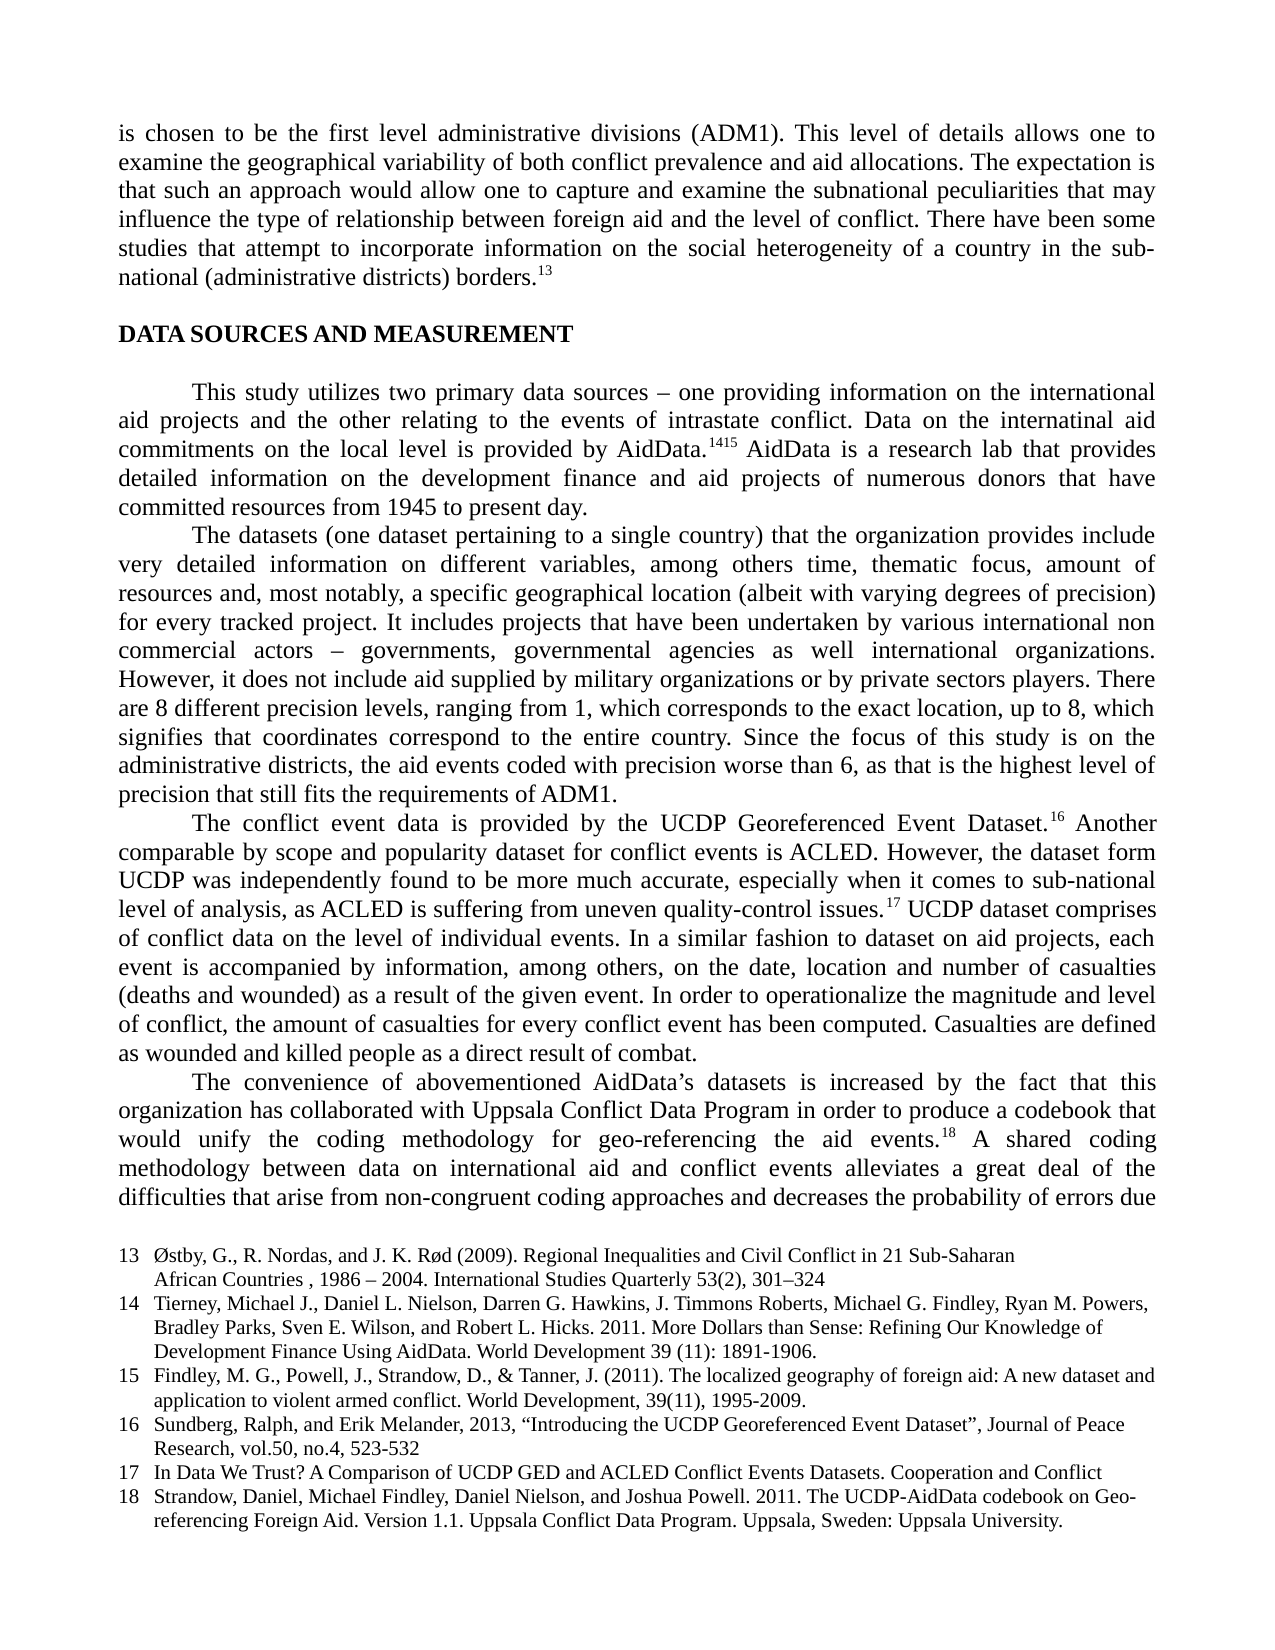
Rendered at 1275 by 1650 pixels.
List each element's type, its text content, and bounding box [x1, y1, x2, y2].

text Tierney, Michael J., Daniel L. Nielson, Darren G. Hawkins, J. Timmons Roberts, Michael G. Findley, Ryan M. Powers, Bradley Parks, Sven E. Wilson, and Robert L. Hicks. 2011. More Dollars than Sense: Refining Our Knowledge of Development Finance Using AidData. World Development 39 (11): 1891-1906. [118, 1291, 1157, 1363]
text The datasets (one dataset pertaining to a single country) that the organization provides include very detailed information on different variables, among others time, thematic focus, amount of resources and, most notably, a specific geographical location (albeit with varying degrees of precision) for every tracked project. It includes projects that have been undertaken by various international non commercial actors – governments, governmental agencies as well international organizations. However, it does not include aid supplied by military organizations or by private sectors players. There are 8 different precision levels, ranging from 1, which corresponds to the exact location, up to 8, which signifies that coordinates correspond to the entire country. Since the focus of this study is on the administrative districts, the aid events coded with precision worse than 6, as that is the highest level of precision that still fits the requirements of ADM1. [118, 521, 1157, 808]
text is chosen to be the first level administrative divisions (ADM1). This level of details allows one to examine the geographical variability of both conflict prevalence and aid allocations. The expectation is that such an approach would allow one to capture and examine the subnational peculiarities that may influence the type of relationship between foreign aid and the level of conflict. There have been some studies that attempt to incorporate information on the social heterogeneity of a country in the sub-national (administrative districts) borders. [118, 118, 1157, 291]
text DATA SOURCES AND MEASUREMENT [118, 319, 1157, 348]
text The convenience of abovementioned AidData’s datasets is increased by the fact that this organization has collaborated with Uppsala Conflict Data Program in order to produce a codebook that would unify the coding methodology for geo-referencing the aid events. A shared coding methodology between data on international aid and conflict events alleviates a great deal of the difficulties that arise from non-congruent coding approaches and decreases the probability of errors due [118, 1067, 1157, 1211]
text Strandow, Daniel, Michael Findley, Daniel Nielson, and Joshua Powell. 2011. The UCDP-AidData codebook on Geo-referencing Foreign Aid. Version 1.1. Uppsala Conflict Data Program. Uppsala, Sweden: Uppsala University. [118, 1484, 1157, 1532]
text Findley, M. G., Powell, J., Strandow, D., & Tanner, J. (2011). The localized geography of foreign aid: A new dataset and application to violent armed conflict. World Development, 39(11), 1995-2009. [118, 1363, 1157, 1412]
text Sundberg, Ralph, and Erik Melander, 2013, “Introducing the UCDP Georeferenced Event Dataset”, Journal of Peace Research, vol.50, no.4, 523-532 [118, 1412, 1157, 1460]
text In Data We Trust? A Comparison of UCDP GED and ACLED Conflict Events Datasets. Cooperation and Conflict [118, 1460, 1157, 1484]
text This study utilizes two primary data sources – one providing information on the international aid projects and the other relating to the events of intrastate conflict. Data on the internatinal aid commitments on the local level is provided by AidData. AidData is a research lab that provides detailed information on the development finance and aid projects of numerous donors that have committed resources from 1945 to present day. [118, 377, 1157, 521]
text Østby, G., R. Nordas, and J. K. Rød (2009). Regional Inequalities and Civil Conflict in 21 Sub-Saharan African Countries , 1986 – 2004. International Studies Quarterly 53(2), 301–324 [118, 1243, 1157, 1291]
text The conflict event data is provided by the UCDP Georeferenced Event Dataset. Another comparable by scope and popularity dataset for conflict events is ACLED. However, the dataset form UCDP was independently found to be more much accurate, especially when it comes to sub-national level of analysis, as ACLED is suffering from uneven quality-control issues. UCDP dataset comprises of conflict data on the level of individual events. In a similar fashion to dataset on aid projects, each event is accompanied by information, among others, on the date, location and number of casualties (deaths and wounded) as a result of the given event. In order to operationalize the magnitude and level of conflict, the amount of casualties for every conflict event has been computed. Casualties are defined as wounded and killed people as a direct result of combat. [118, 808, 1157, 1067]
